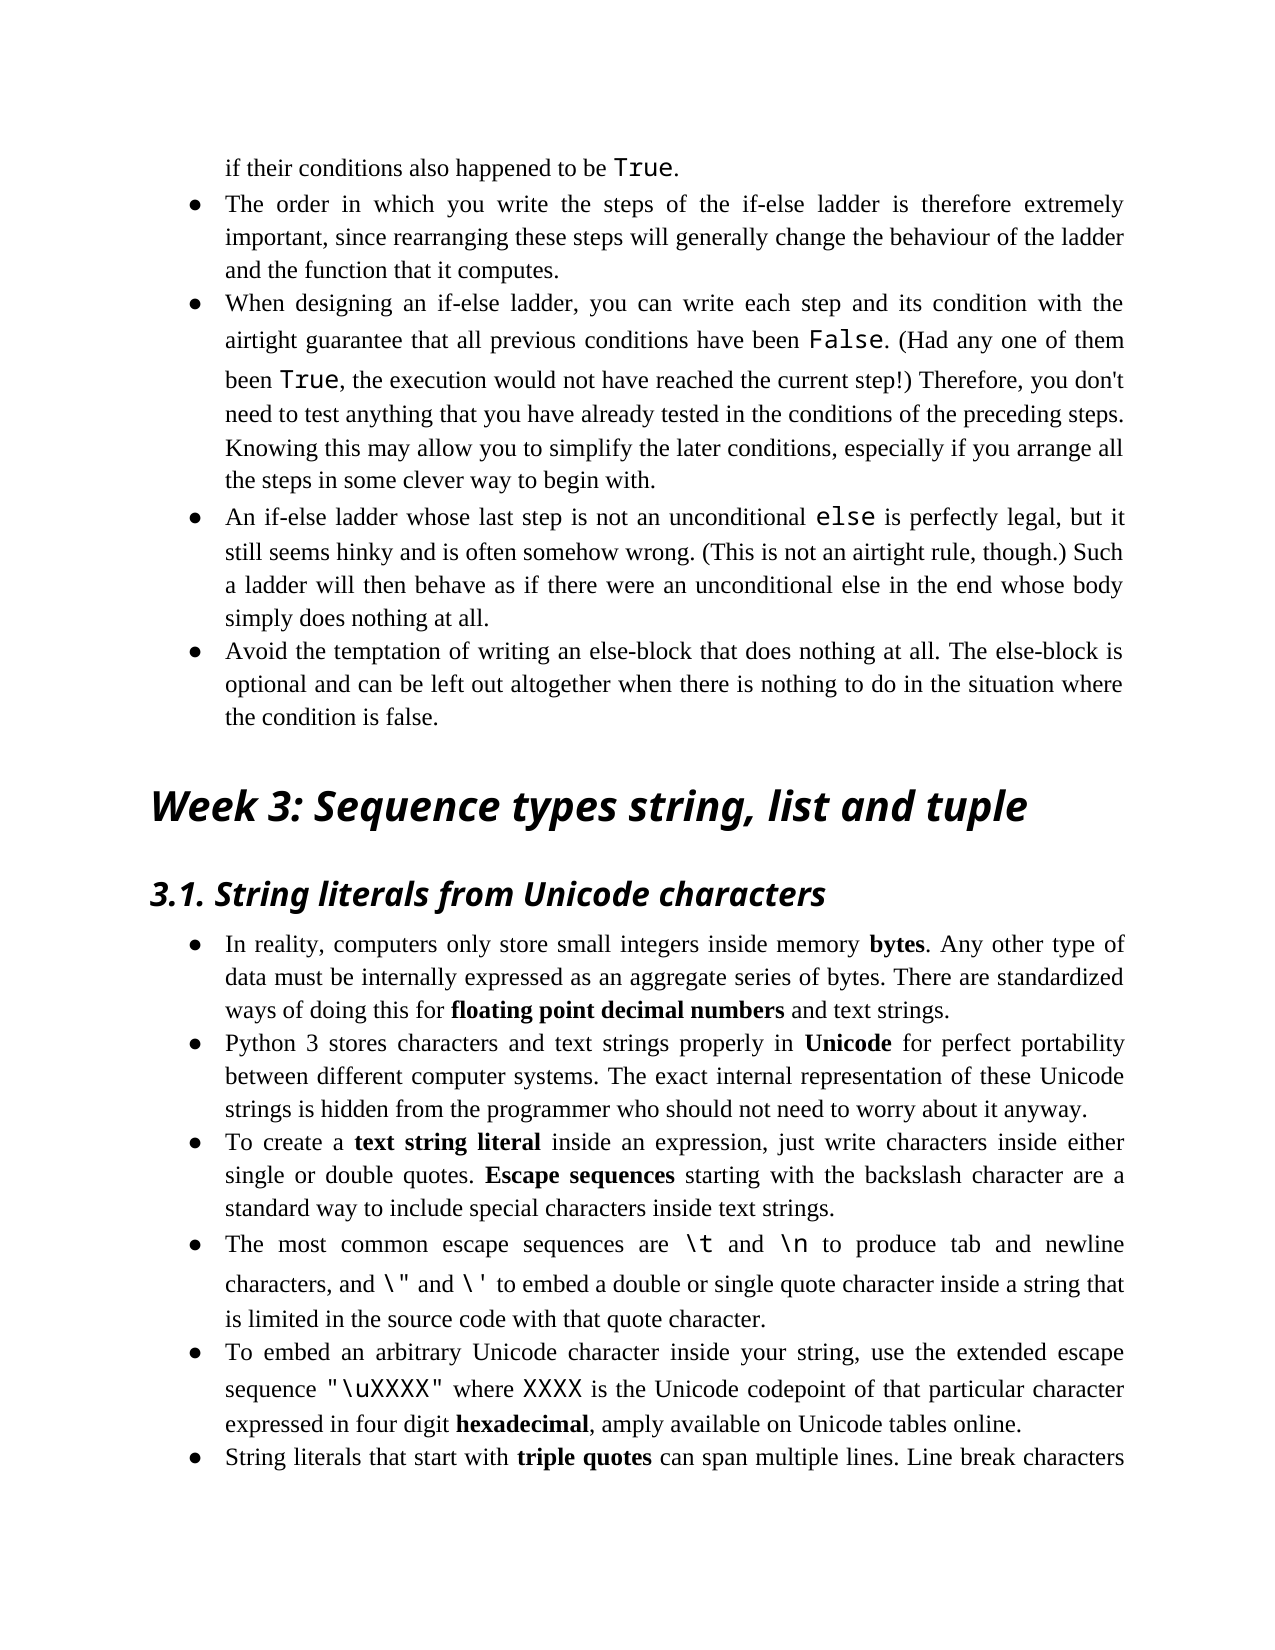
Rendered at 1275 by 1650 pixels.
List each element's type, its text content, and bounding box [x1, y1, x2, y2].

list Python 3 stores characters and text strings properly in Unicode for perfect portability between different computer systems. The exact internal representation of these Unicode strings is hidden from the programmer who should not need to worry about it anyway. [187, 1028, 1125, 1123]
list To embed an arbitrary Unicode character inside your string, use the extended escape sequence "\uXXXX" where XXXX is the Unicode codepoint of that particular character expressed in four digit hexadecimal, amply available on Unicode tables online. [187, 1337, 1125, 1438]
list To create a text string literal inside an expression, just write characters inside either single or double quotes. Escape sequences starting with the backslash character are a standard way to include special characters inside text strings. [187, 1127, 1125, 1222]
list When designing an if-else ladder, you can write each step and its condition with the airtight guarantee that all previous conditions have been False. (Had any one of them been True, the execution would not have reached the current step!) Therefore, you don't need to test anything that you have already tested in the conditions of the preceding steps. Knowing this may allow you to simplify the later conditions, especially if you arrange all the steps in some clever way to begin with. [187, 288, 1125, 494]
list An if-else ladder whose last step is not an unconditional else is perfectly legal, but it still seems hinky and is often somehow wrong. (This is not an airtight rule, though.) Such a ladder will then behave as if there were an unconditional else in the end whose body simply does nothing at all. [187, 499, 1125, 632]
list Avoid the temptation of writing an else-block that does nothing at all. The else-block is optional and can be left out altogether when there is nothing to do in the situation where the condition is false. [187, 636, 1125, 731]
subtitle Week 3: Sequence types string, list and tuple [150, 777, 1125, 833]
list String literals that start with triple quotes can span multiple lines. Line break characters [187, 1442, 1125, 1471]
subtitle 3.1. String literals from Unicode characters [150, 871, 1125, 916]
list The most common escape sequences are \t and \n to produce tab and newline characters, and \" and \' to embed a double or single quote character inside a string that is limited in the source code with that quote character. [187, 1226, 1125, 1332]
list The order in which you write the steps of the if-else ladder is therefore extremely important, since rearranging these steps will generally change the behaviour of the ladder and the function that it computes. [187, 189, 1125, 284]
list if their conditions also happened to be True. [187, 150, 1125, 184]
list In reality, computers only store small integers inside memory bytes. Any other type of data must be internally expressed as an aggregate series of bytes. There are standardized ways of doing this for floating point decimal numbers and text strings. [187, 929, 1125, 1024]
